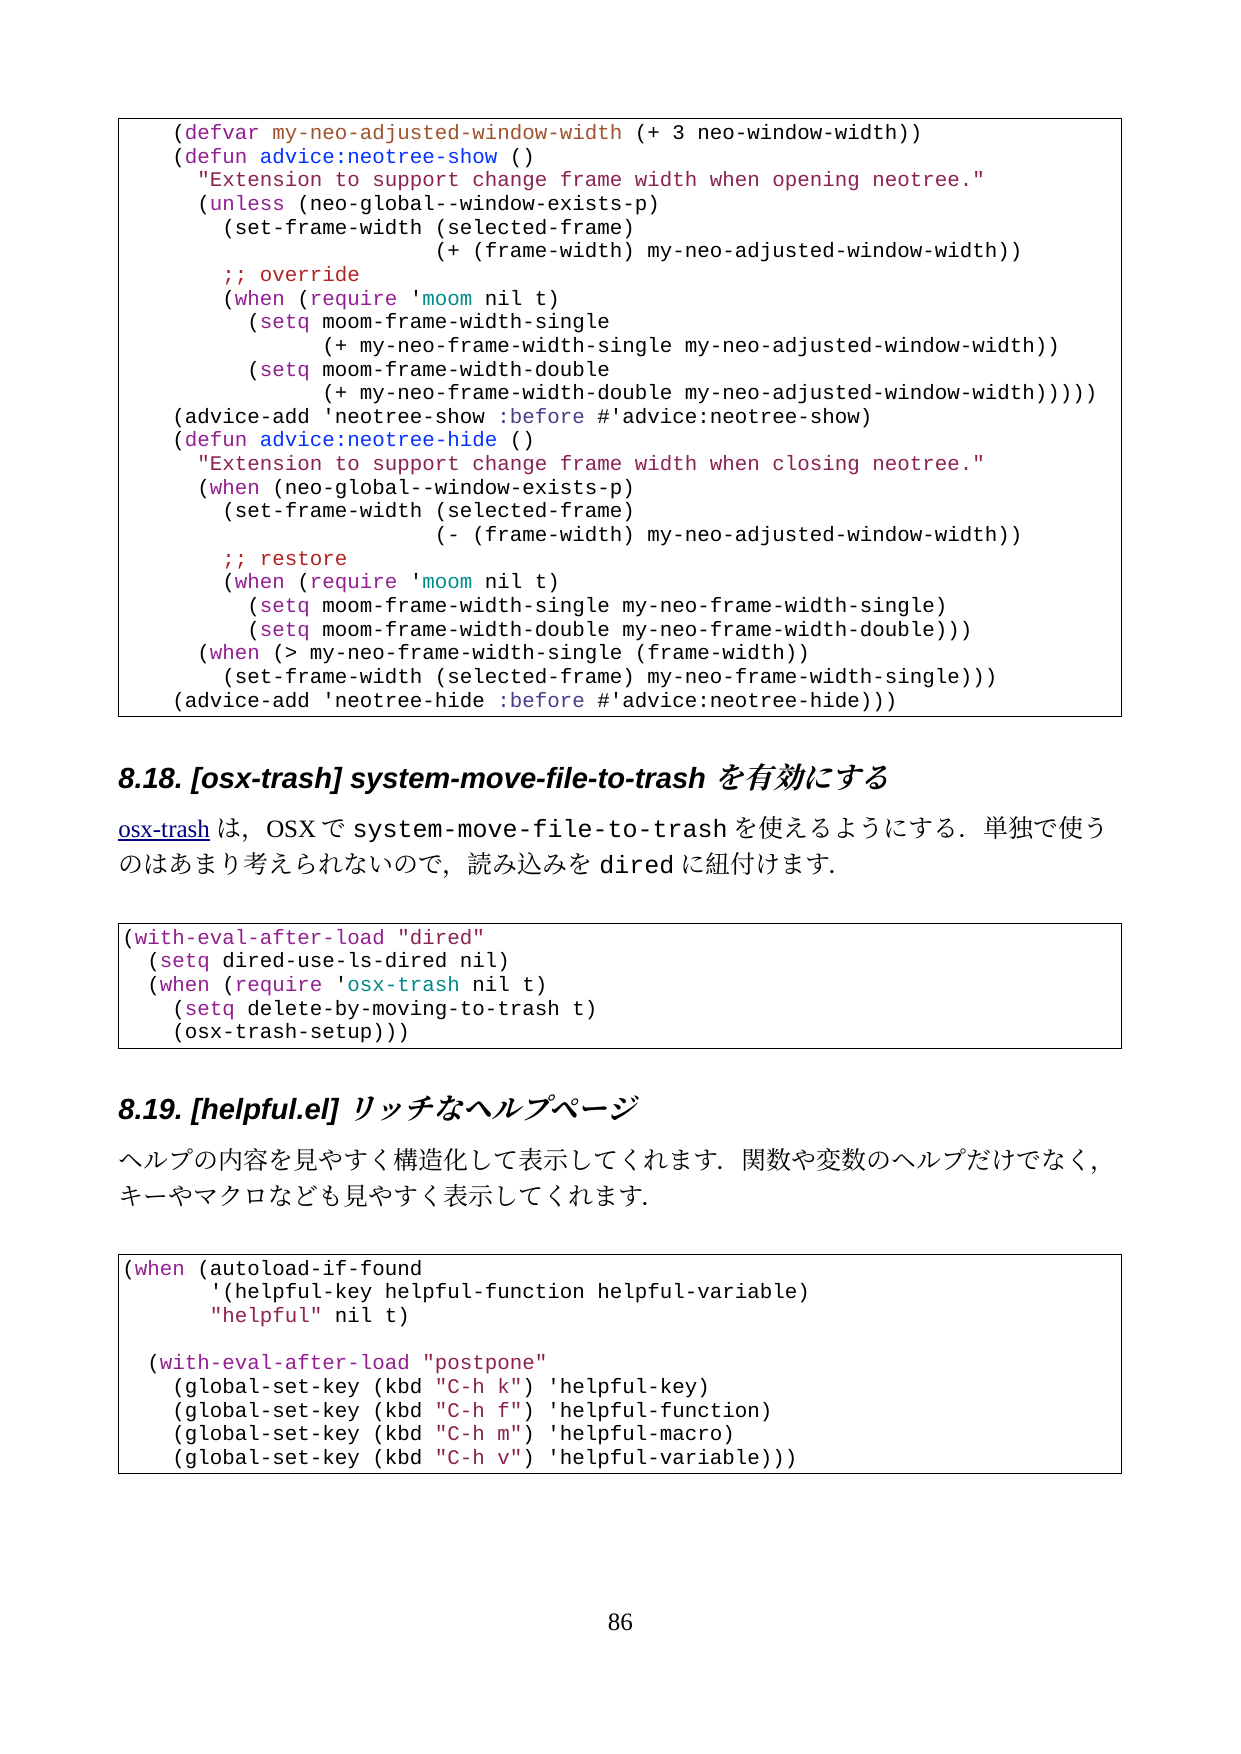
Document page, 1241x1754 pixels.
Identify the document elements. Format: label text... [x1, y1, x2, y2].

text (defvar my-neo-adjusted-window-width (+ 3 neo-window-width)) [119, 119, 1121, 142]
text (when (neo-global--window-exists-p) [119, 473, 1121, 496]
text (when (require 'moom nil t) [119, 284, 1121, 307]
text (setq delete-by-moving-to-trash t) [119, 994, 1121, 1017]
text (when (> my-neo-frame-width-single (frame-width)) [119, 638, 1121, 662]
text (setq dired-use-ls-dired nil) [119, 946, 1121, 970]
text (+ my-neo-frame-width-double my-neo-adjusted-window-width))))) [119, 378, 1121, 402]
text ;; override [119, 260, 1121, 284]
text (global-set-key (kbd "C-h k") 'helpful-key) [119, 1372, 1121, 1396]
text (global-set-key (kbd "C-h m") 'helpful-macro) [119, 1419, 1121, 1443]
text (setq moom-frame-width-double my-neo-frame-width-double))) [119, 615, 1121, 638]
subtitle [helpful.el] リッチなヘルプページ [118, 1086, 1122, 1128]
text (setq moom-frame-width-double [119, 354, 1121, 378]
text (unless (neo-global--window-exists-p) [119, 189, 1121, 213]
text (defun advice:neotree-hide () [119, 426, 1121, 449]
text (when (require 'moom nil t) [119, 567, 1121, 591]
text (+ my-neo-frame-width-single my-neo-adjusted-window-width)) [119, 331, 1121, 354]
text (set-frame-width (selected-frame) my-neo-frame-width-single))) [119, 662, 1121, 686]
text (set-frame-width (selected-frame) [119, 213, 1121, 236]
text (osx-trash-setup))) [119, 1017, 1121, 1048]
text (when (autoload-if-found [119, 1255, 1121, 1277]
text (advice-add 'neotree-show :before #'advice:neotree-show) [119, 402, 1121, 426]
text (defun advice:neotree-show () [119, 142, 1121, 165]
text (with-eval-after-load "postpone" [119, 1348, 1121, 1372]
text ;; restore [119, 544, 1121, 567]
text (advice-add 'neotree-hide :before #'advice:neotree-hide))) [119, 686, 1121, 716]
text (global-set-key (kbd "C-h f") 'helpful-function) [119, 1396, 1121, 1419]
text osx-trash は，OSXで system-move-file-to-trash を使えるようにする．単独で使うのはあまり考えられないので，読み込みを dired に紐付けます． [118, 809, 1122, 910]
text (set-frame-width (selected-frame) [119, 496, 1121, 520]
text '(helpful-key helpful-function helpful-variable) [119, 1277, 1121, 1301]
text (when (require 'osx-trash nil t) [119, 970, 1121, 994]
text "Extension to support change frame width when closing neotree." [119, 449, 1121, 473]
text (global-set-key (kbd "C-h v") 'helpful-variable))) [119, 1443, 1121, 1473]
text "helpful" nil t) [119, 1301, 1121, 1325]
subtitle [osx-trash] system-move-file-to-trash を有効にする [118, 754, 1122, 796]
text (setq moom-frame-width-single [119, 307, 1121, 331]
text ヘルプの内容を見やすく構造化して表示してくれます．関数や変数のヘルプだけでなく，キーやマクロなども見やすく表示してくれます． [118, 1141, 1122, 1241]
text (- (frame-width) my-neo-adjusted-window-width)) [119, 520, 1121, 544]
text (+ (frame-width) my-neo-adjusted-window-width)) [119, 236, 1121, 260]
text (setq moom-frame-width-single my-neo-frame-width-single) [119, 591, 1121, 615]
text (with-eval-after-load "dired" [119, 924, 1121, 946]
text "Extension to support change frame width when opening neotree." [119, 165, 1121, 189]
